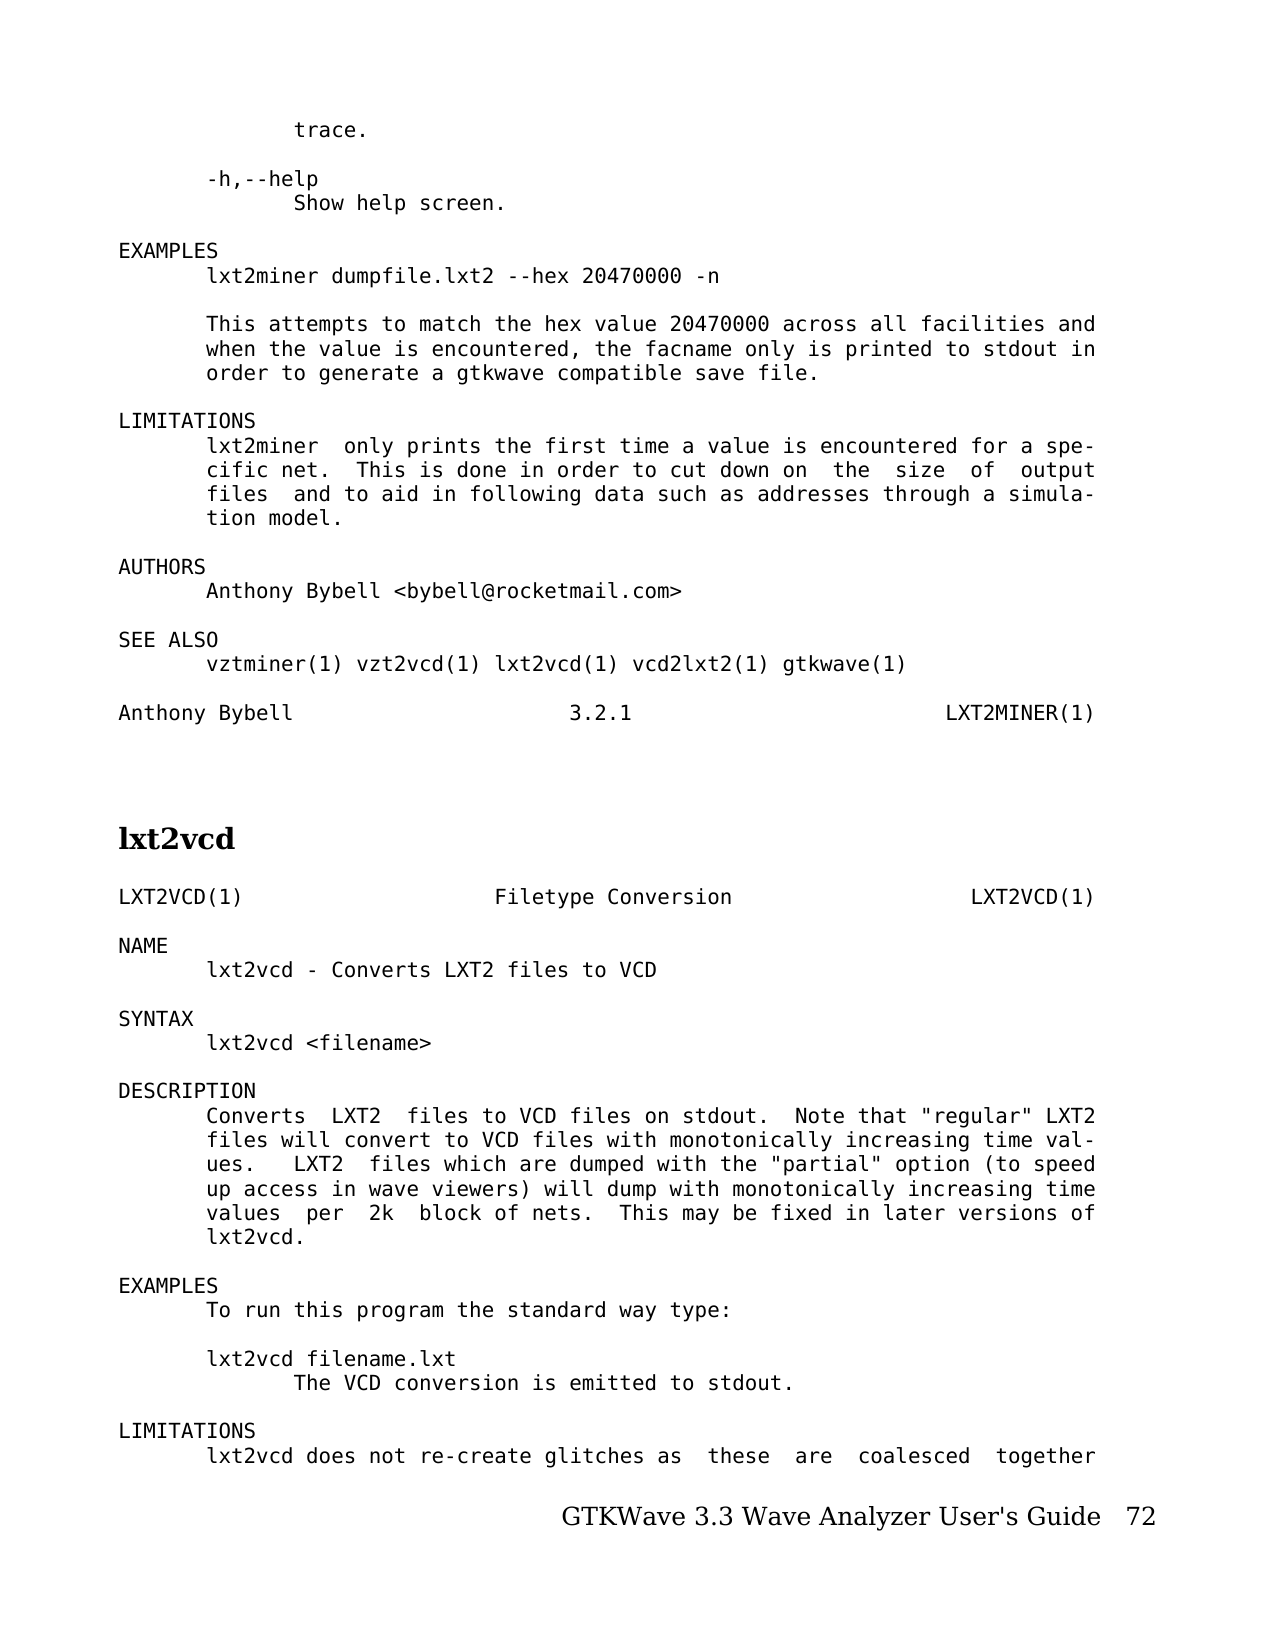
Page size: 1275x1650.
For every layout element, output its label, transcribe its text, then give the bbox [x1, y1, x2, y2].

text -h,--help [118, 167, 1157, 191]
text This attempts to match the hex value 20470000 across all facilities and [118, 312, 1157, 337]
text when the value is encountered, the facname only is printed to stdout in [118, 337, 1157, 361]
text SEE ALSO [118, 628, 1157, 652]
text up access in wave viewers) will dump with monotonically increasing time [118, 1177, 1157, 1201]
text Converts LXT2 files to VCD files on stdout. Note that "regular" LXT2 [118, 1104, 1157, 1128]
text The VCD conversion is emitted to stdout. [118, 1371, 1157, 1395]
text Anthony Bybell <bybell@rocketmail.com> [118, 579, 1157, 603]
text To run this program the standard way type: [118, 1298, 1157, 1322]
text lxt2miner only prints the first time a value is encountered for a spe- [118, 434, 1157, 458]
text Show help screen. [118, 191, 1157, 215]
text files and to aid in following data such as addresses through a simula- [118, 482, 1157, 506]
text AUTHORS [118, 555, 1157, 579]
text LIMITATIONS [118, 1419, 1157, 1444]
text LIMITATIONS [118, 409, 1157, 434]
text files will convert to VCD files with monotonically increasing time val- [118, 1128, 1157, 1152]
text LXT2VCD(1) Filetype Conversion LXT2VCD(1) [118, 885, 1157, 910]
text lxt2miner dumpfile.lxt2 --hex 20470000 -n [118, 264, 1157, 288]
text SYNTAX [118, 1007, 1157, 1031]
text trace. [118, 118, 1157, 142]
text lxt2vcd <filename> [118, 1031, 1157, 1055]
text EXAMPLES [118, 1274, 1157, 1298]
text lxt2vcd does not re-create glitches as these are coalesced together [118, 1444, 1157, 1468]
text vztminer(1) vzt2vcd(1) lxt2vcd(1) vcd2lxt2(1) gtkwave(1) [118, 652, 1157, 676]
text NAME [118, 934, 1157, 958]
text ues. LXT2 files which are dumped with the "partial" option (to speed [118, 1152, 1157, 1177]
text lxt2vcd - Converts LXT2 files to VCD [118, 958, 1157, 982]
text EXAMPLES [118, 239, 1157, 264]
text lxt2vcd. [118, 1225, 1157, 1249]
text lxt2vcd [118, 822, 1157, 856]
text tion model. [118, 506, 1157, 531]
text DESCRIPTION [118, 1079, 1157, 1104]
text order to generate a gtkwave compatible save file. [118, 361, 1157, 385]
text lxt2vcd filename.lxt [118, 1347, 1157, 1371]
text Anthony Bybell 3.2.1 LXT2MINER(1) [118, 701, 1157, 725]
text cific net. This is done in order to cut down on the size of output [118, 458, 1157, 482]
text values per 2k block of nets. This may be fixed in later versions of [118, 1201, 1157, 1225]
